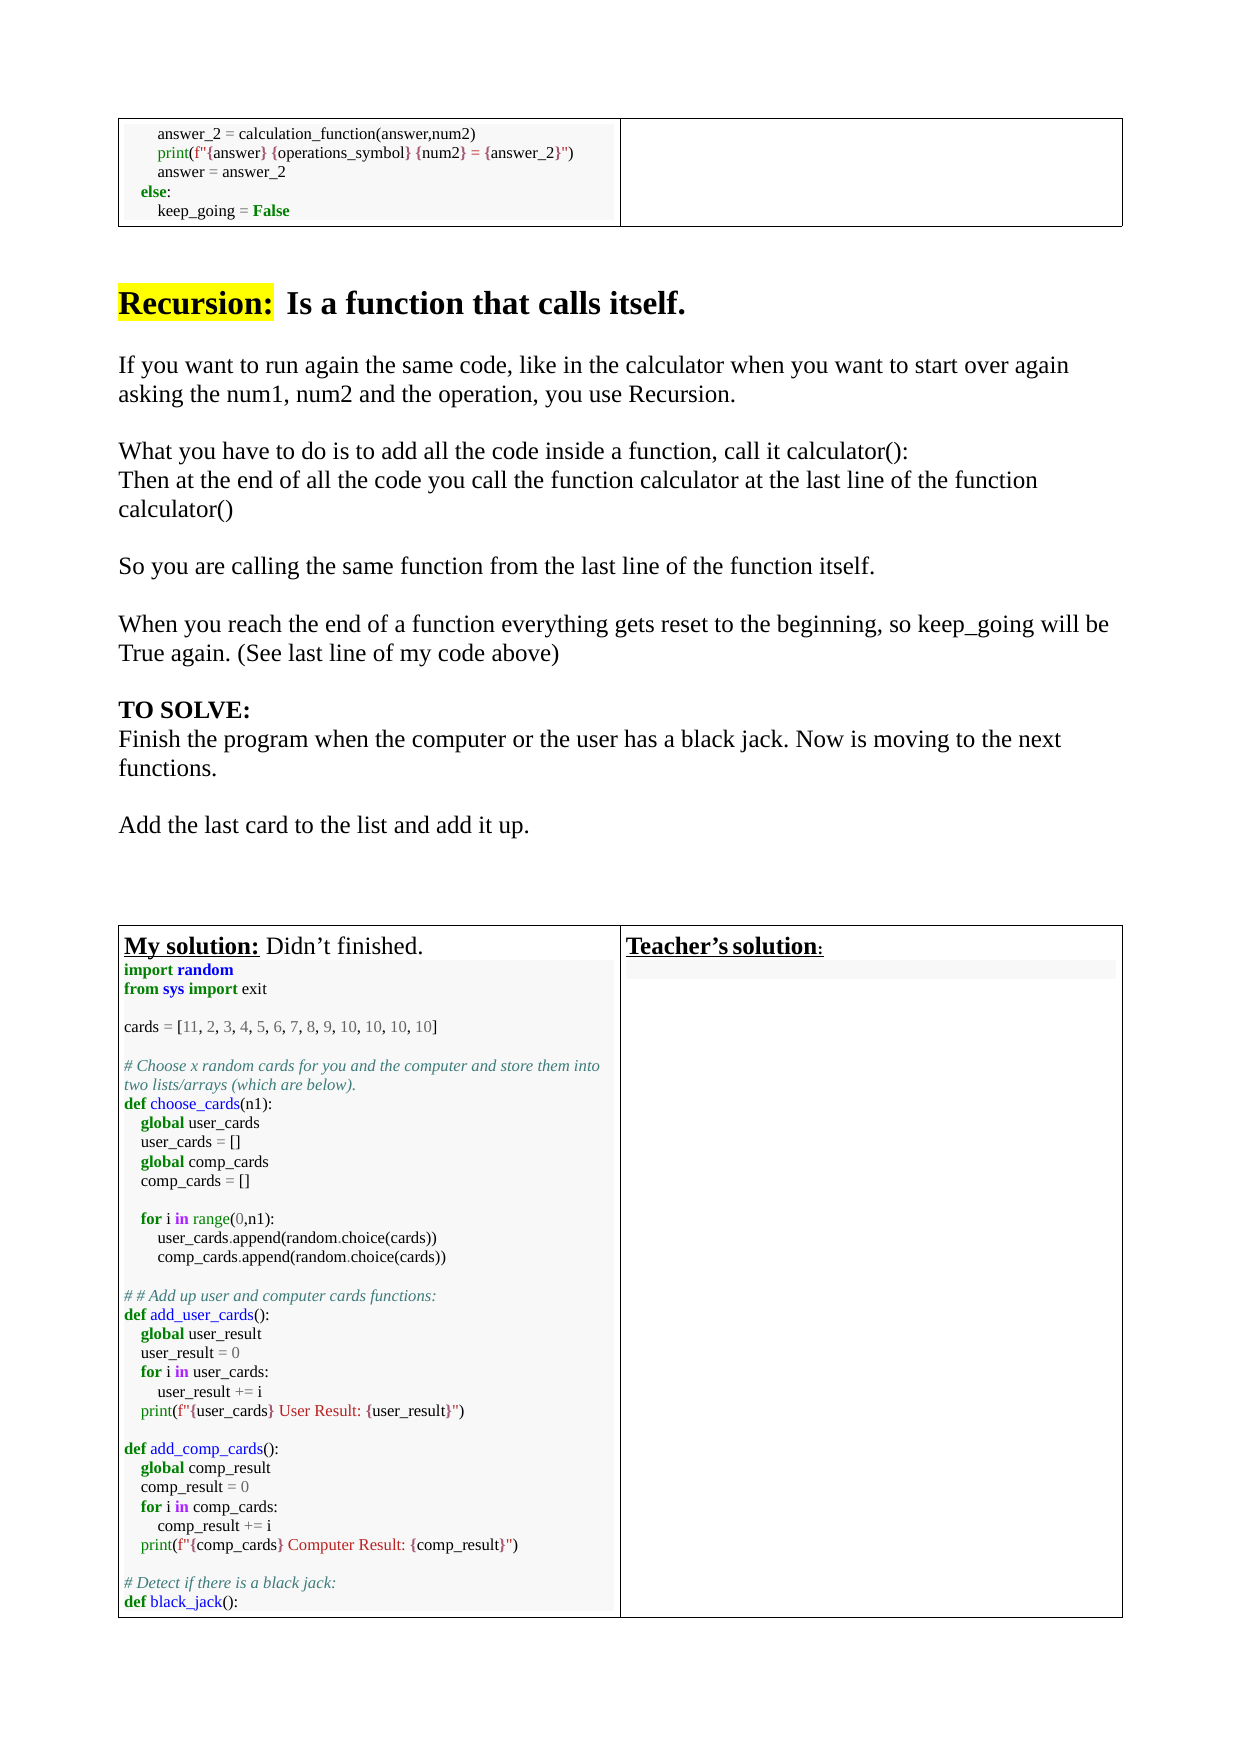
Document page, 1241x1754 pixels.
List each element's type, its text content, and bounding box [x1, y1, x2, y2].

text When you reach the end of a function everything gets reset to the beginning, so keep_going will be True again. (See last line of my code above) [118, 609, 1122, 666]
table_header answer_2 = calculation_function(answer,num2) print(f"{answer} {operations_symbol} {num2} = {answer_2}") answer = answer_2 else: keep_going = False [119, 119, 620, 226]
table_header [621, 119, 1122, 226]
text TO SOLVE: [118, 695, 1122, 724]
text Add the last card to the list and add it up. [118, 810, 1122, 839]
text Then at the end of all the code you call the function calculator at the last line of the function calculator() [118, 465, 1122, 523]
table_header Teacher’s solution: [621, 926, 1122, 1617]
text If you want to run again the same code, like in the calculator when you want to start over again asking the num1, num2 and the operation, you use Recursion. [118, 350, 1122, 408]
text Recursion: Is a function that calls itself. [118, 283, 1122, 321]
text Finish the program when the computer or the user has a black jack. Now is moving to the next functions. [118, 724, 1122, 781]
table_header My solution: Didn’t finished. import random from sys import exit cards = [11, 2, 3, 4, 5, 6, 7, 8, 9, 10, 10, 10, 10] # Choose x random cards for you and the computer and store them into two lists/arrays (which are below). def choose_cards(n1): global user_cards user_cards = [] global comp_cards comp_cards = [] for i in range(0,n1): user_cards.append(random.choice(cards)) comp_cards.append(random.choice(cards)) # # Add up user and computer cards functions: def add_user_cards(): global user_result user_result = 0 for i in user_cards: user_result += i print(f"{user_cards} User Result: {user_result}") def add_comp_cards(): global comp_result comp_result = 0 for i in comp_cards: comp_result += i print(f"{comp_cards} Computer Result: {comp_result}") # Detect if there is a black jack: def black_jack(): [119, 926, 620, 1617]
text What you have to do is to add all the code inside a function, call it calculator(): [118, 436, 1122, 465]
text So you are calling the same function from the last line of the function itself. [118, 551, 1122, 580]
